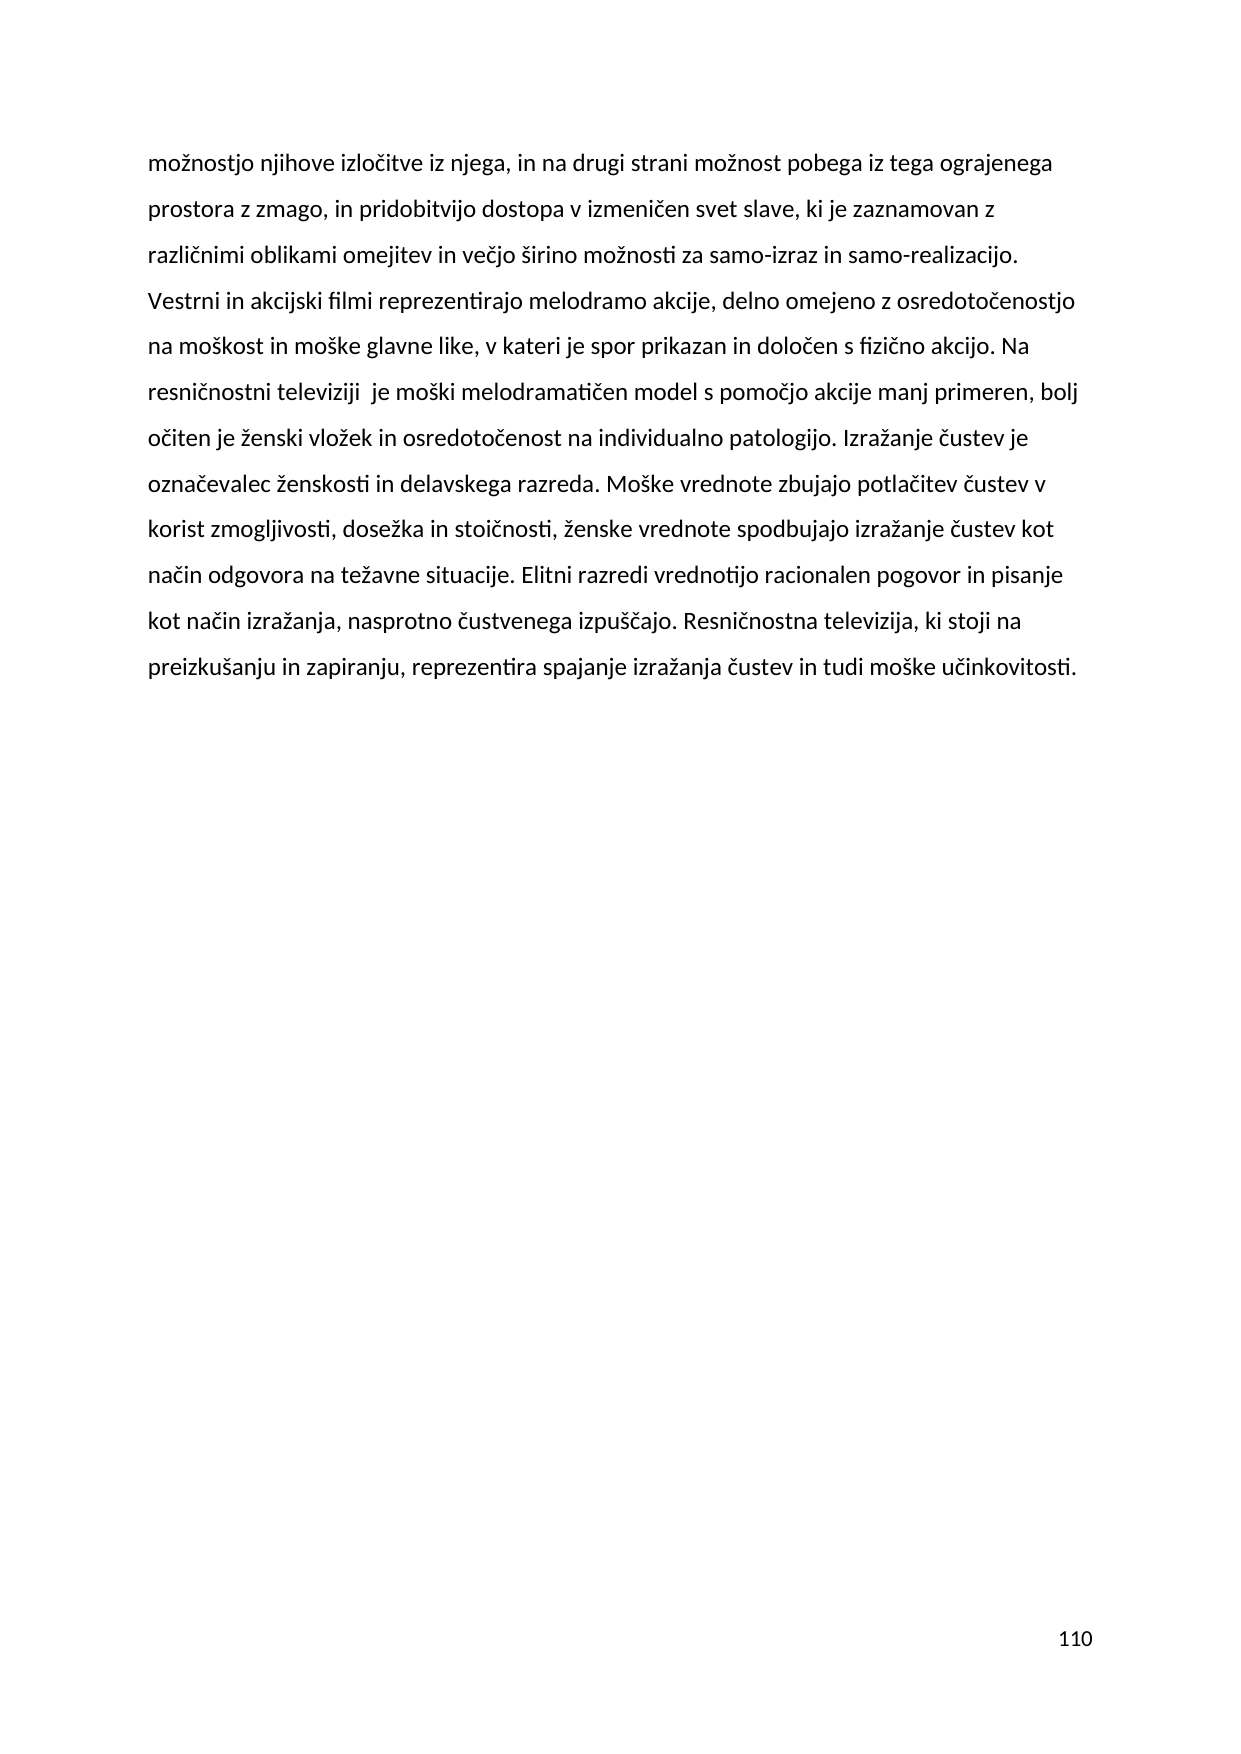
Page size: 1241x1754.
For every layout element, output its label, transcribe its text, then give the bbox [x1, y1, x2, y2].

text možnostjo njihove izločitve iz njega, in na drugi strani možnost pobega iz tega ograjenega prostora z zmago, in pridobitvijo dostopa v izmeničen svet slave, ki je zaznamovan z različnimi oblikami omejitev in večjo širino možnosti za samo-izraz in samo-realizacijo. Vestrni in akcijski filmi reprezentirajo melodramo akcije, delno omejeno z osredotočenostjo na moškost in moške glavne like, v kateri je spor prikazan in določen s fizično akcijo. Na resničnostni televiziji je moški melodramatičen model s pomočjo akcije manj primeren, bolj očiten je ženski vložek in osredotočenost na individualno patologijo. Izražanje čustev je označevalec ženskosti in delavskega razreda. Moške vrednote zbujajo potlačitev čustev v korist zmogljivosti, dosežka in stoičnosti, ženske vrednote spodbujajo izražanje čustev kot način odgovora na težavne situacije. Elitni razredi vrednotijo racionalen pogovor in pisanje kot način izražanja, nasprotno čustvenega izpuščajo. Resničnostna televizija, ki stoji na preizkušanju in zapiranju, reprezentira spajanje izražanja čustev in tudi moške učinkovitosti. [148, 148, 1093, 681]
